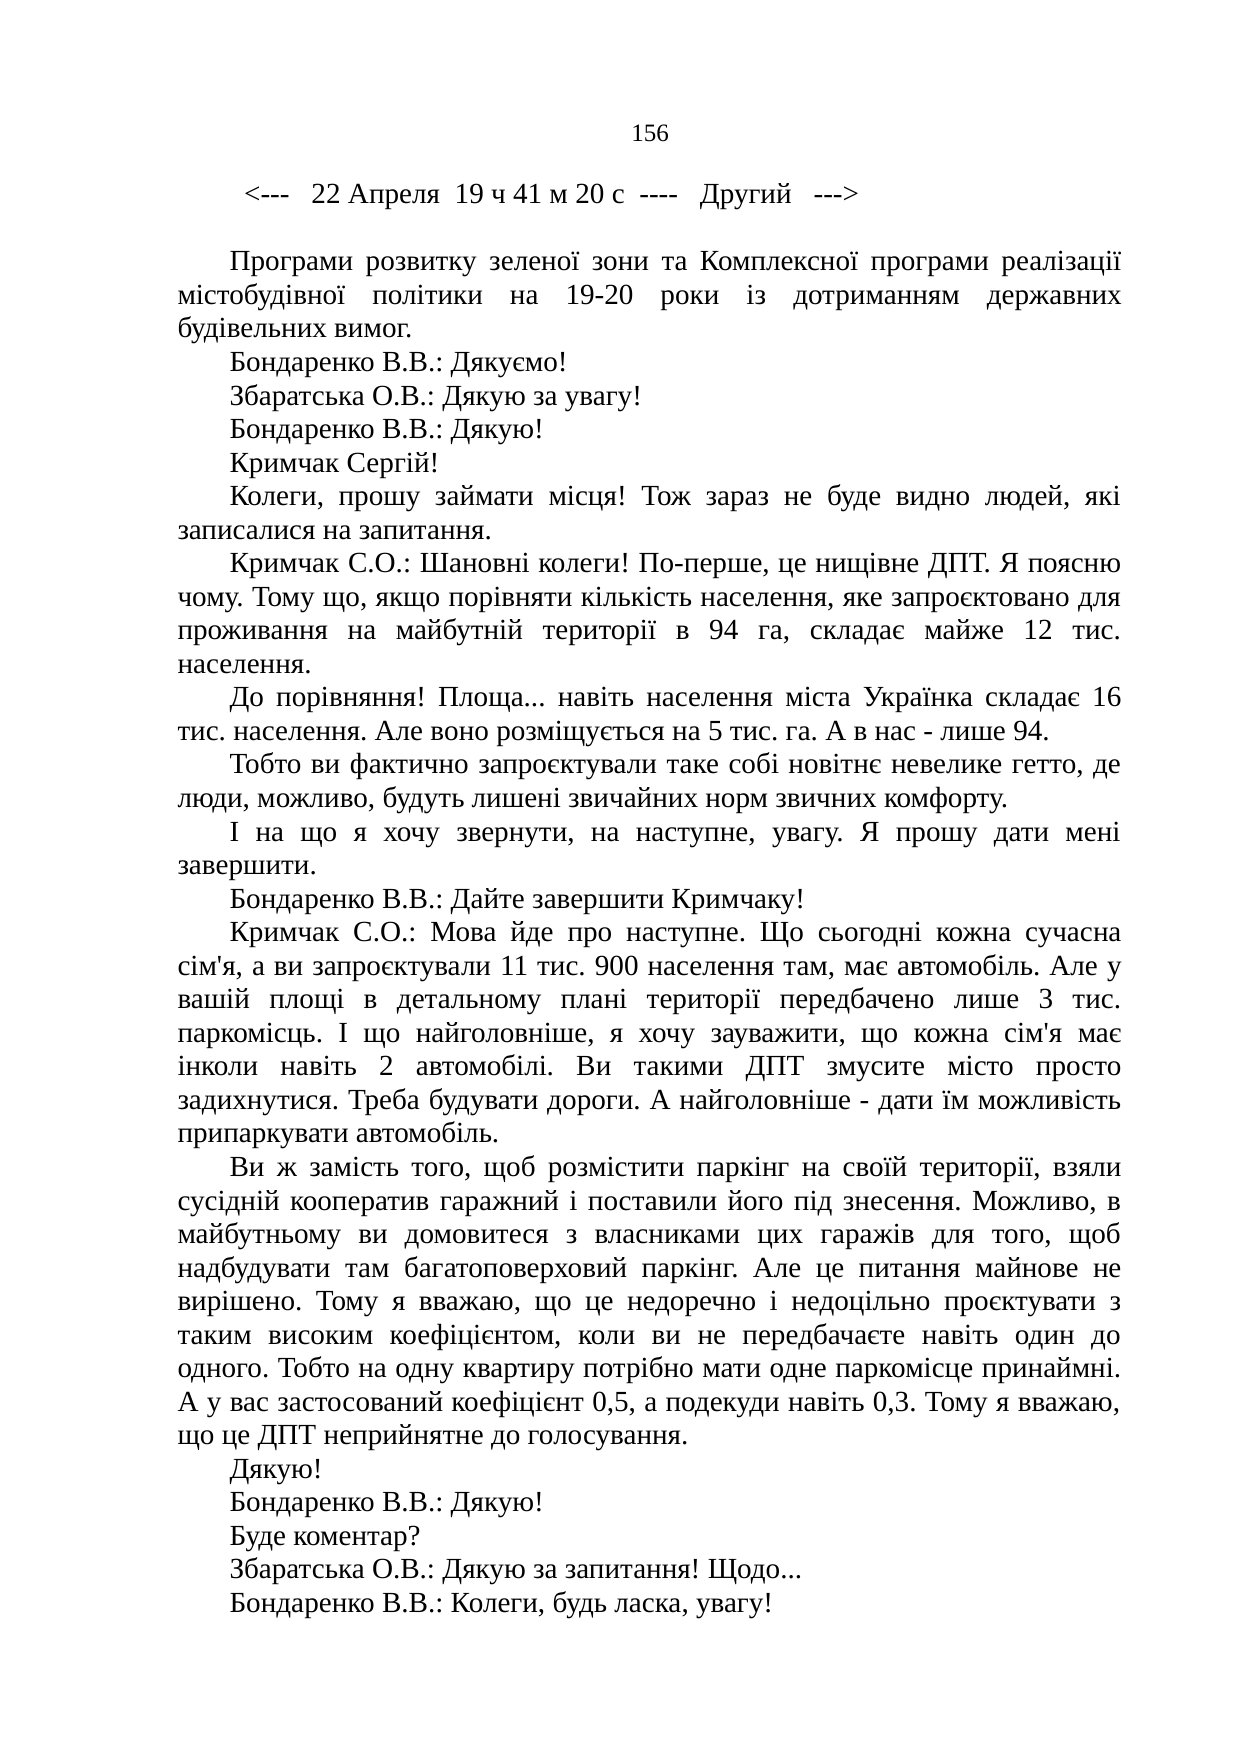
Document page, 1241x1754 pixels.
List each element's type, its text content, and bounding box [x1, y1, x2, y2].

text І на що я хочу звернути, на наступне, увагу. Я прошу дати мені завершити. [177, 814, 1122, 881]
text Кримчак Сергій! [177, 445, 1122, 478]
text Бондаренко В.В.: Дякую! [177, 411, 1122, 445]
text Кримчак С.О.: Мова йде про наступне. Що сьогодні кожна сучасна сім'я, а ви запроєктували 11 тис. 900 населення там, має автомобіль. Але у вашій площі в детальному плані території передбачено лише 3 тис. паркомісць. І що найголовніше, я хочу зауважити, що кожна сім'я має інколи навіть 2 автомобілі. Ви такими ДПТ змусите місто просто задихнутися. Треба будувати дороги. А найголовніше - дати їм можливість припаркувати автомобіль. [177, 914, 1122, 1149]
text Буде коментар? [177, 1518, 1122, 1552]
text Бондаренко В.В.: Колеги, будь ласка, увагу! [177, 1585, 1122, 1619]
text Тобто ви фактично запроєктували таке собі новітнє невелике гетто, де люди, можливо, будуть лишені звичайних норм звичних комфорту. [177, 747, 1122, 814]
text <--- 22 Апреля 19 ч 41 м 20 с ---- Другий ---> [177, 176, 1122, 210]
text Бондаренко В.В.: Дякую! [177, 1484, 1122, 1518]
text Програми розвитку зеленої зони та Комплексної програми реалізації містобудівної політики на 19-20 роки із дотриманням державних будівельних вимог. [177, 243, 1122, 344]
text Збаратська О.В.: Дякую за увагу! [177, 378, 1122, 411]
text Бондаренко В.В.: Дайте завершити Кримчаку! [177, 881, 1122, 914]
text Кримчак С.О.: Шановні колеги! По-перше, це нищівне ДПТ. Я поясню чому. Тому що, якщо порівняти кількість населення, яке запроєктовано для проживання на майбутній території в 94 га, складає майже 12 тис. населення. [177, 545, 1122, 679]
text Колеги, прошу займати місця! Тож зараз не буде видно людей, які записалися на запитання. [177, 478, 1122, 545]
text Дякую! [177, 1451, 1122, 1484]
text Бондаренко В.В.: Дякуємо! [177, 344, 1122, 378]
text Збаратська О.В.: Дякую за запитання! Щодо... [177, 1552, 1122, 1585]
text Ви ж замість того, щоб розмістити паркінг на своїй території, взяли сусідній кооператив гаражний і поставили його під знесення. Можливо, в майбутньому ви домовитеся з власниками цих гаражів для того, щоб надбудувати там багатоповерховий паркінг. Але це питання майнове не вирішено. Тому я вважаю, що це недоречно і недоцільно проєктувати з таким високим коефіцієнтом, коли ви не передбачаєте навіть один до одного. Тобто на одну квартиру потрібно мати одне паркомісце принаймні. А у вас застосований коефіцієнт 0,5, а подекуди навіть 0,3. Тому я вважаю, що це ДПТ неприйнятне до голосування. [177, 1149, 1122, 1451]
text До порівняння! Площа... навіть населення міста Українка складає 16 тис. населення. Але воно розміщується на 5 тис. га. А в нас - лише 94. [177, 679, 1122, 747]
